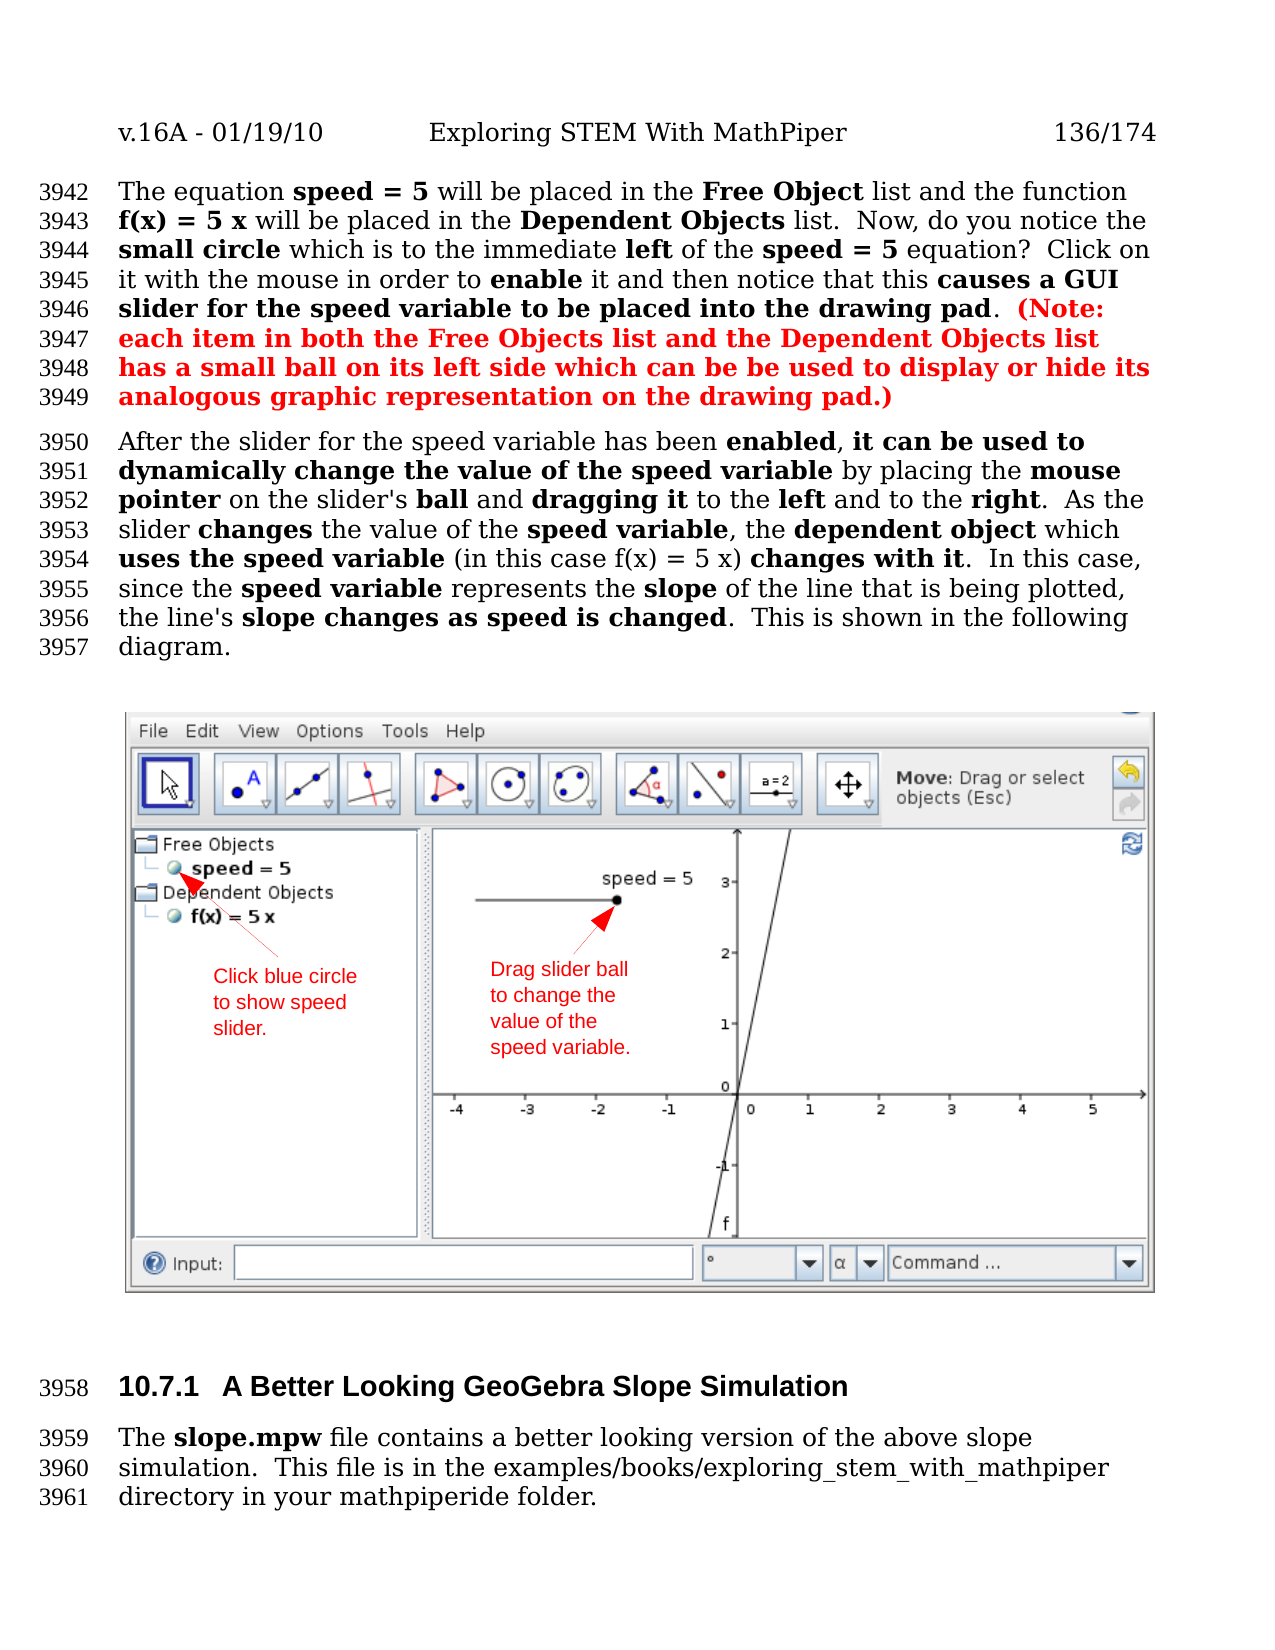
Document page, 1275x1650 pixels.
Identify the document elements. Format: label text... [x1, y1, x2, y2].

text The slope.mpw file contains a better looking version of the above slope simulation. This file is in the examples/books/exploring_stem_with_mathpiper directory in your mathpiperide folder. [118, 1423, 1157, 1511]
subtitle A Better Looking GeoGebra Slope Simulation [118, 1369, 1157, 1402]
text After the slider for the speed variable has been enabled, it can be used to dynamically change the value of the speed variable by placing the mouse pointer on the slider's ball and dragging it to the left and to the right. As the slider changes the value of the speed variable, the dependent object which uses the speed variable (in this case f(x) = 5 x) changes with it. In this case, since the speed variable represents the slope of the line that is being plotted, the line's slope changes as speed is changed. This is shown in the following diagram. [118, 427, 1157, 662]
text The equation speed = 5 will be placed in the Free Object list and the function f(x) = 5 x will be placed in the Dependent Objects list. Now, do you notice the small circle which is to the immediate left of the speed = 5 equation? Click on it with the mouse in order to enable it and then notice that this causes a GUI slider for the speed variable to be placed into the drawing pad. (Note: each item in both the Free Objects list and the Dependent Objects list has a small ball on its left side which can be be used to display or hide its analogous graphic representation on the drawing pad.) [118, 177, 1157, 412]
